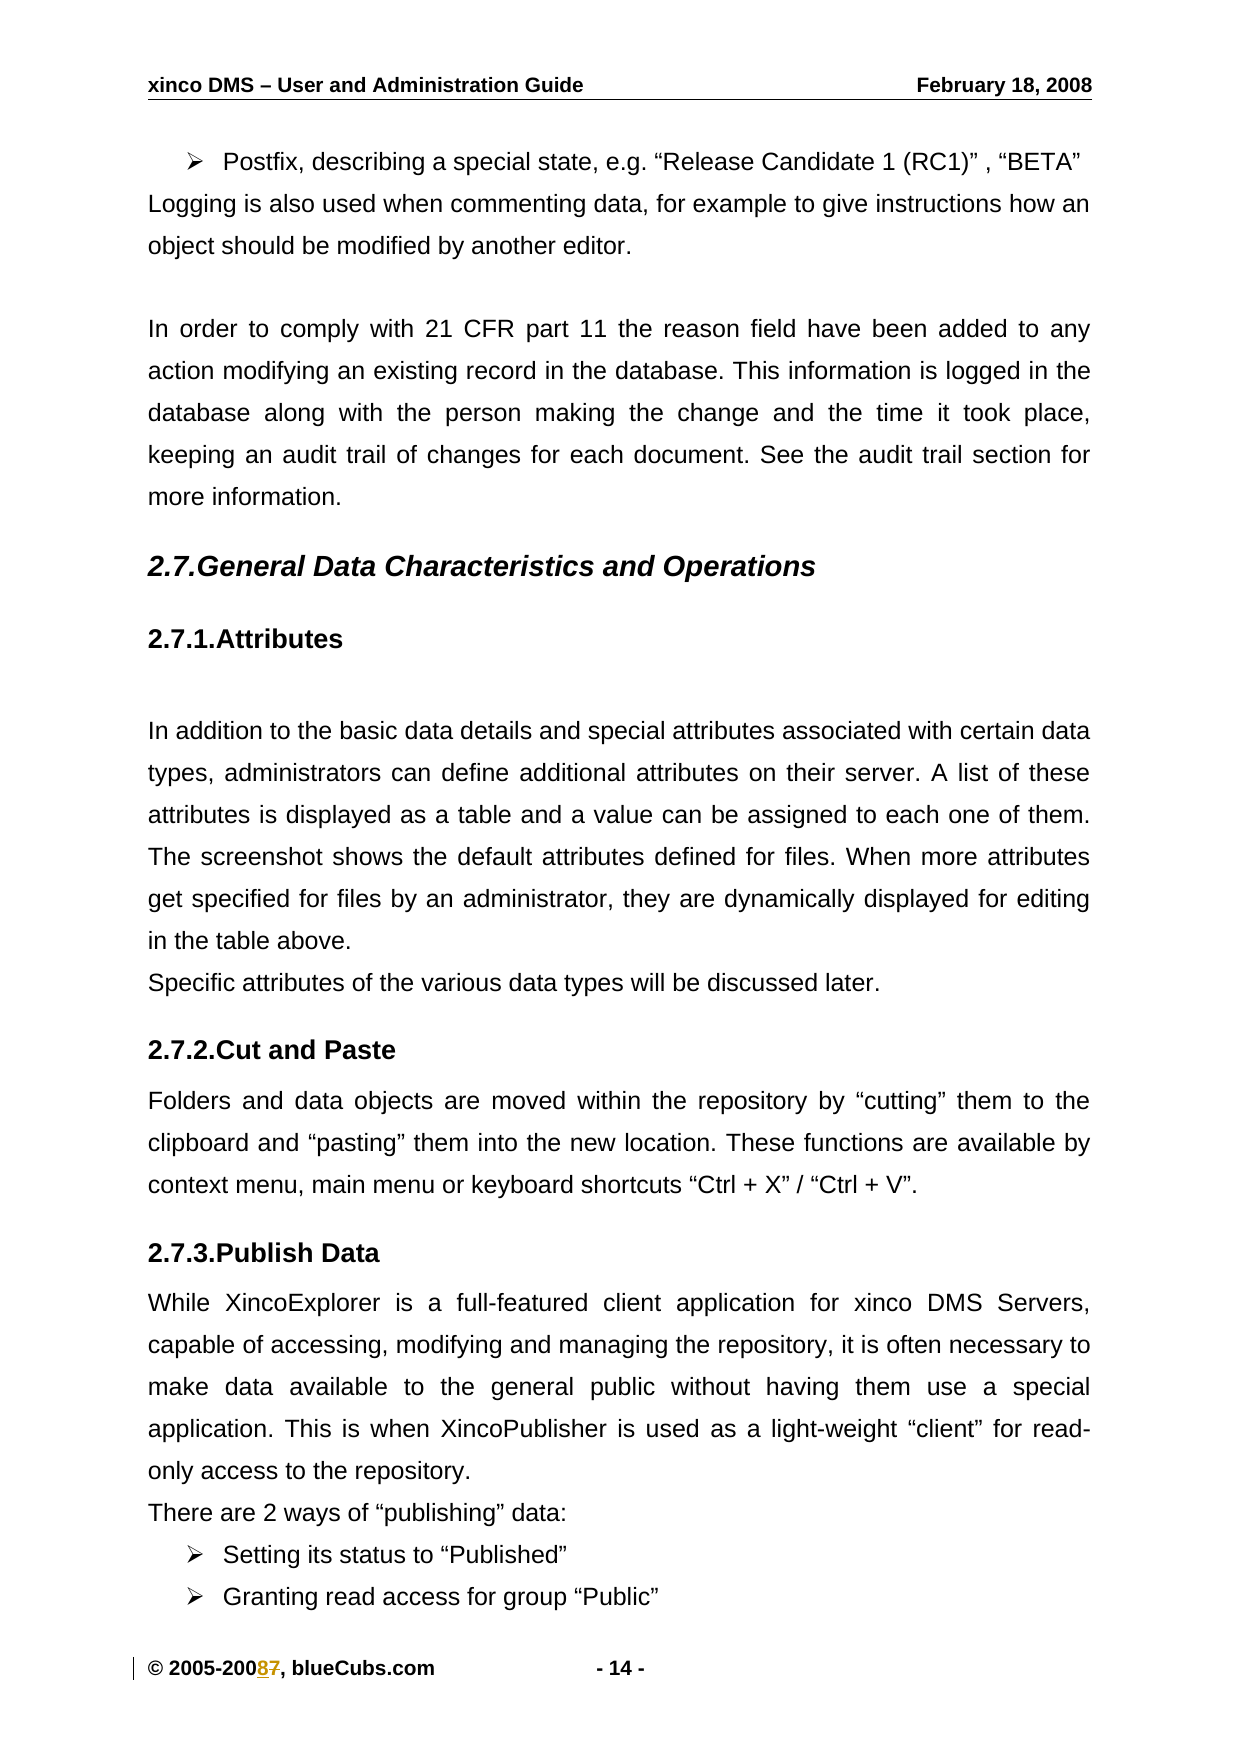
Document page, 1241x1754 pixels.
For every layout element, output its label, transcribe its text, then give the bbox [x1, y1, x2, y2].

list Granting read access for group “Public” [185, 1582, 1092, 1610]
text While XincoExplorer is a full-featured client application for xinco DMS Servers, capable of accessing, modifying and managing the repository, it is often necessary to make data available to the general public without having them use a special application. This is when XincoPublisher is used as a light-weight “client” for read-only access to the repository. [148, 1289, 1092, 1484]
text There are 2 ways of “publishing” data: [148, 1498, 1092, 1526]
text Folders and data objects are moved within the repository by “cutting” them to the clipboard and “pasting” them into the new location. These functions are available by context menu, main menu or keyboard shortcuts “Ctrl + X” / “Ctrl + V”. [148, 1087, 1092, 1198]
list Postfix, describing a special state, e.g. “Release Candidate 1 (RC1)” , “BETA” [185, 148, 1092, 176]
text In addition to the basic data details and special attributes associated with certain data types, administrators can define additional attributes on their server. A list of these attributes is displayed as a table and a value can be assigned to each one of them. The screenshot shows the default attributes defined for files. When more attributes get specified for files by an administrator, they are dynamically displayed for editing in the table above. [148, 717, 1092, 954]
subtitle Cut and Paste [148, 1035, 1092, 1066]
subtitle General Data Characteristics and Operations [148, 550, 1092, 582]
subtitle Attributes [148, 623, 1092, 654]
text In order to comply with 21 CFR part 11 the reason field have been added to any action modifying an existing record in the database. This information is logged in the database along with the person making the change and the time it took place, keeping an audit trail of changes for each document. See the audit trail section for more information. [148, 315, 1092, 511]
list Setting its status to “Published” [185, 1540, 1092, 1568]
text Specific attributes of the various data types will be discussed later. [148, 968, 1092, 996]
subtitle Publish Data [148, 1237, 1092, 1268]
text Logging is also used when commenting data, for example to give instructions how an object should be modified by another editor. [148, 190, 1092, 259]
